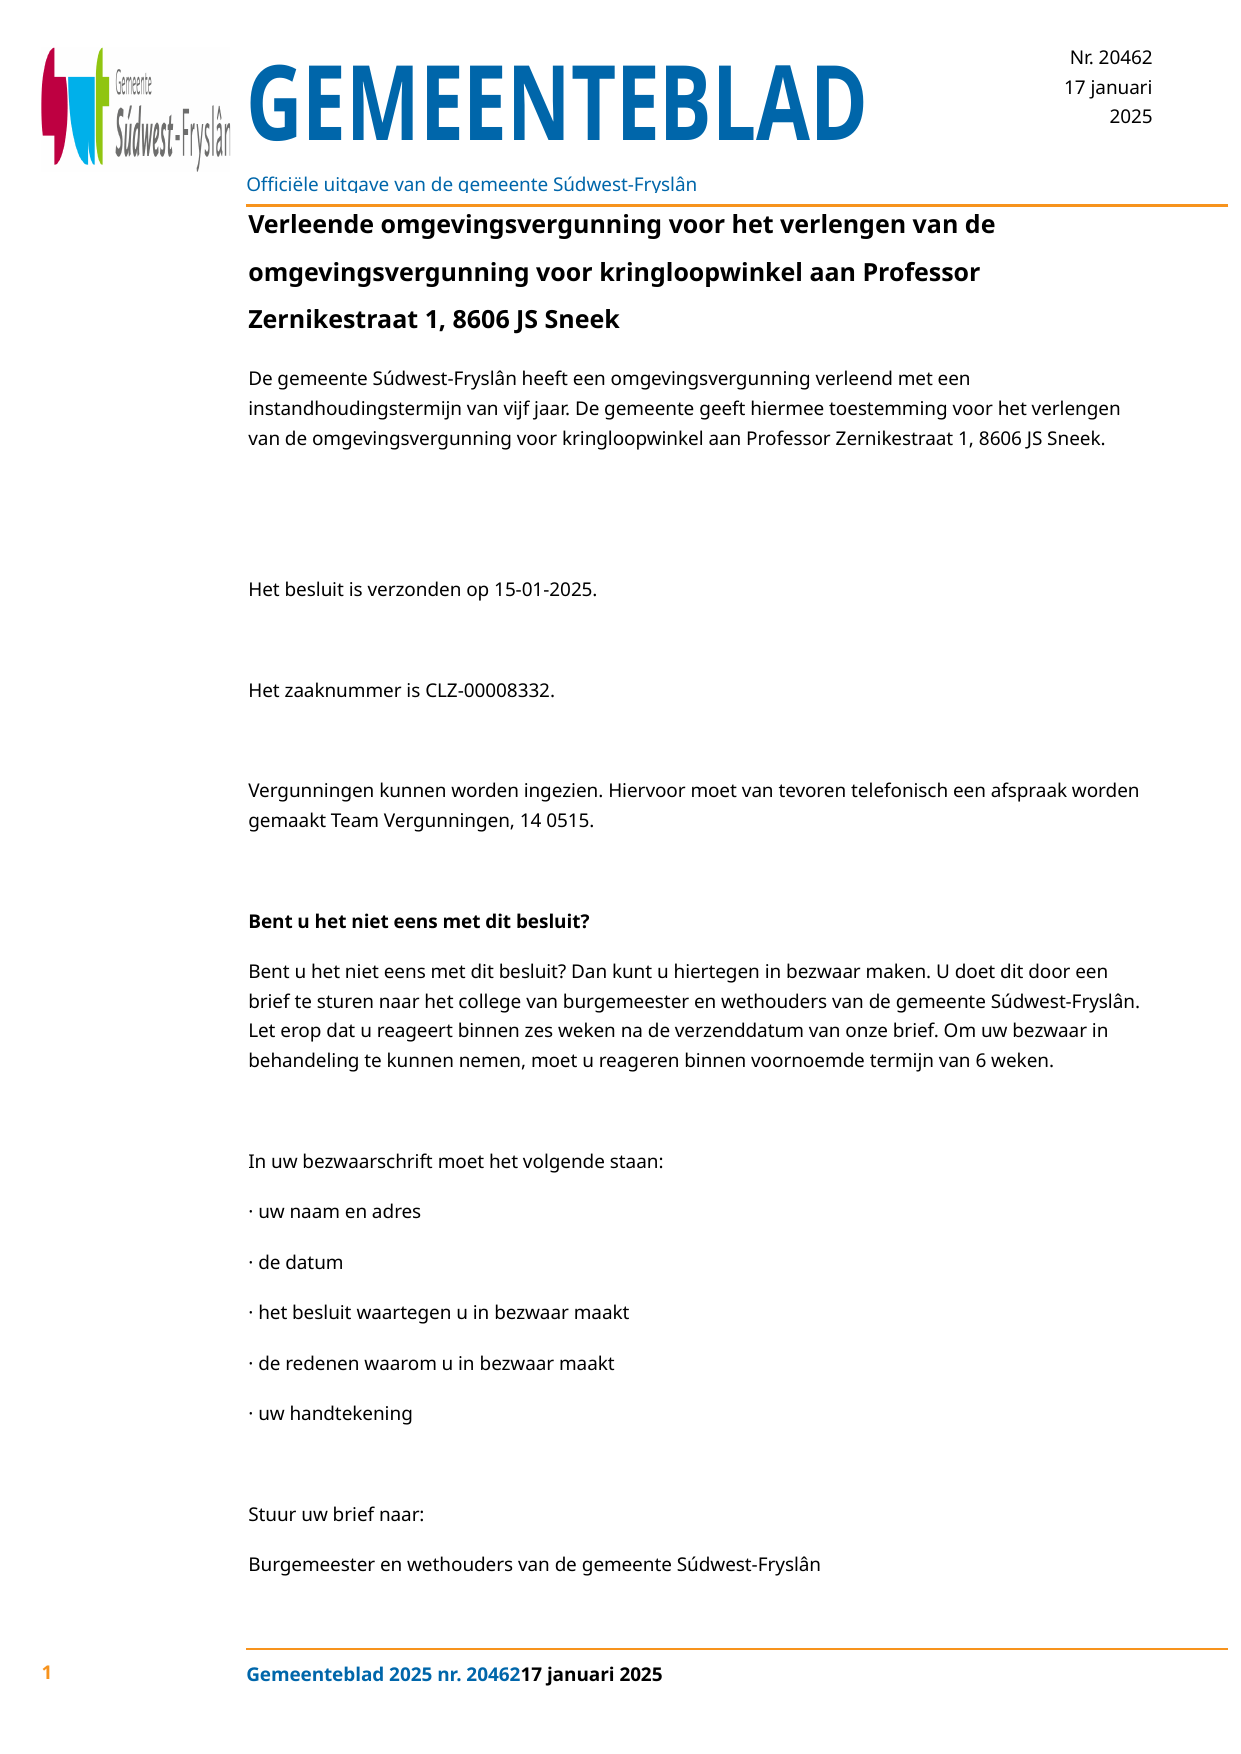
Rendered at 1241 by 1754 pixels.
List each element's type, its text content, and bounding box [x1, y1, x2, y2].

text Vergunningen kunnen worden ingezien. Hiervoor moet van tevoren telefonisch een afspraak worden gemaakt Team Vergunningen, 14 0515. [248, 778, 1152, 833]
text · de redenen waarom u in bezwaar maakt [248, 1350, 1152, 1375]
text Het besluit is verzonden op 15-01-2025. [248, 576, 1152, 602]
text In uw bezwaarschrift moet het volgende staan: [248, 1148, 1152, 1174]
text Stuur uw brief naar: [248, 1501, 1152, 1527]
picture [41, 47, 231, 172]
text Bent u het niet eens met dit besluit? Dan kunt u hiertegen in bezwaar maken. U doet dit door een brief te sturen naar het college van burgemeester en wethouders van de gemeente Súdwest-Fryslân. Let erop dat u reageert binnen zes weken na de verzenddatum van onze brief. Om uw bezwaar in behandeling te kunnen nemen, moet u reageren binnen voornoemde termijn van 6 weken. [248, 958, 1152, 1073]
text Het zaaknummer is CLZ-00008332. [248, 677, 1152, 702]
text · het besluit waartegen u in bezwaar maakt [248, 1299, 1152, 1325]
text Burgemeester en wethouders van de gemeente Súdwest-Fryslân [248, 1551, 1152, 1577]
text · uw handtekening [248, 1400, 1152, 1426]
text De gemeente Súdwest-Fryslân heeft een omgevingsvergunning verleend met een instandhoudingstermijn van vijf jaar. De gemeente geeft hiermee toestemming voor het verlengen van de omgevingsvergunning voor kringloopwinkel aan Professor Zernikestraat 1, 8606 JS Sneek. [248, 366, 1152, 450]
text Bent u het niet eens met dit besluit? [248, 908, 1152, 934]
text · uw naam en adres [248, 1198, 1152, 1224]
text Verleende omgevingsvergunning voor het verlengen van de omgevingsvergunning voor kringloopwinkel aan Professor Zernikestraat 1, 8606 JS Sneek [248, 207, 1152, 336]
text · de datum [248, 1249, 1152, 1274]
